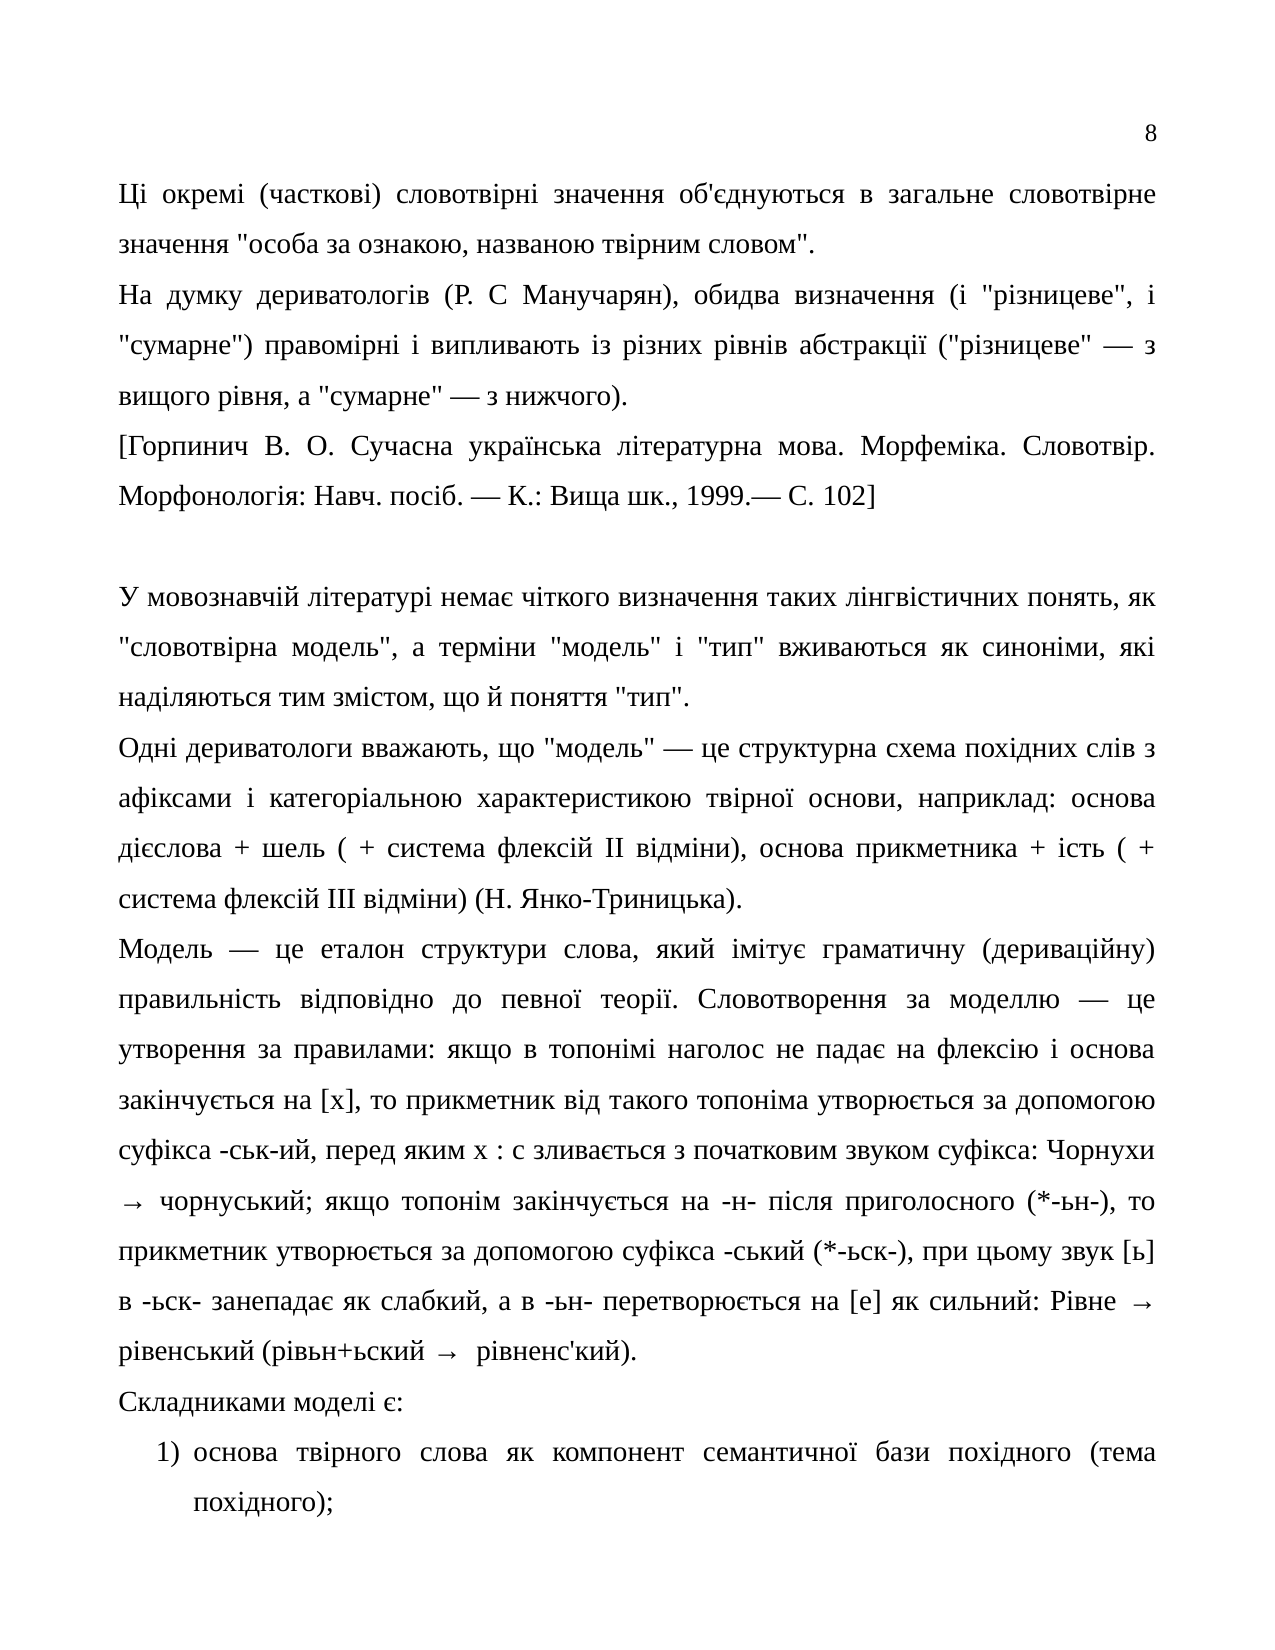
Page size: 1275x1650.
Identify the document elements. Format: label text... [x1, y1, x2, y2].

text На думку дериватологів (Р. С Манучарян), обидва визначення (і "різницеве", і "сумарне") правомірні і випливають із різних рівнів абстракції ("різницеве" — з вищого рівня, а "сумарне" — з нижчого). [118, 277, 1157, 411]
text Одні дериватологи вважають, що "модель" — це структурна схема похідних слів з афіксами і категоріальною характеристикою твірної основи, наприклад: основа дієслова + шель ( + система флексій II відміни), основа прикметника + ість ( + система флексій III відміни) (Н. Янко-Триницька). [118, 730, 1157, 914]
list основа твірного слова як компонент семантичної бази похідного (тема похідного); [156, 1434, 1157, 1518]
text У мовознавчій літературі немає чіткого визначення таких лінгвістичних понять, як "словотвірна модель", а терміни "модель" і "тип" вживаються як синоніми, які наділяються тим змістом, що й поняття "тип". [118, 579, 1157, 713]
text Складниками моделі є: [118, 1384, 1157, 1417]
text [Горпинич В. О. Сучасна українська літературна мова. Морфеміка. Словотвір. Морфонологія: Навч. посіб. — К.: Вища шк., 1999.— С. 102] [118, 428, 1157, 512]
text Ці окремі (часткові) словотвірні значення об'єднуються в загальне словотвірне значення "особа за ознакою, названою твірним словом". [118, 176, 1157, 260]
text Модель — це еталон структури слова, який імітує граматичну (дериваційну) правильність відповідно до певної теорії. Словотворення за моделлю — це утворення за правилами: якщо в топонімі наголос не падає на флексію і основа закінчується на [х], то прикметник від такого топоніма утворюється за допомогою суфікса -ськ-ий, перед яким х : с зливається з початковим звуком суфікса: Чорнухи → чорнуський; якщо топонім закінчується на -н- після приголосного (*-ьн-), то прикметник утворюється за допомогою суфікса -ський (*-ьск-), при цьому звук [ь] в -ьск- занепадає як слабкий, а в -ьн- перетворюється на [е] як сильний: Рівне → рівенський (рівьн+ьский → рівненс'кий). [118, 931, 1157, 1367]
